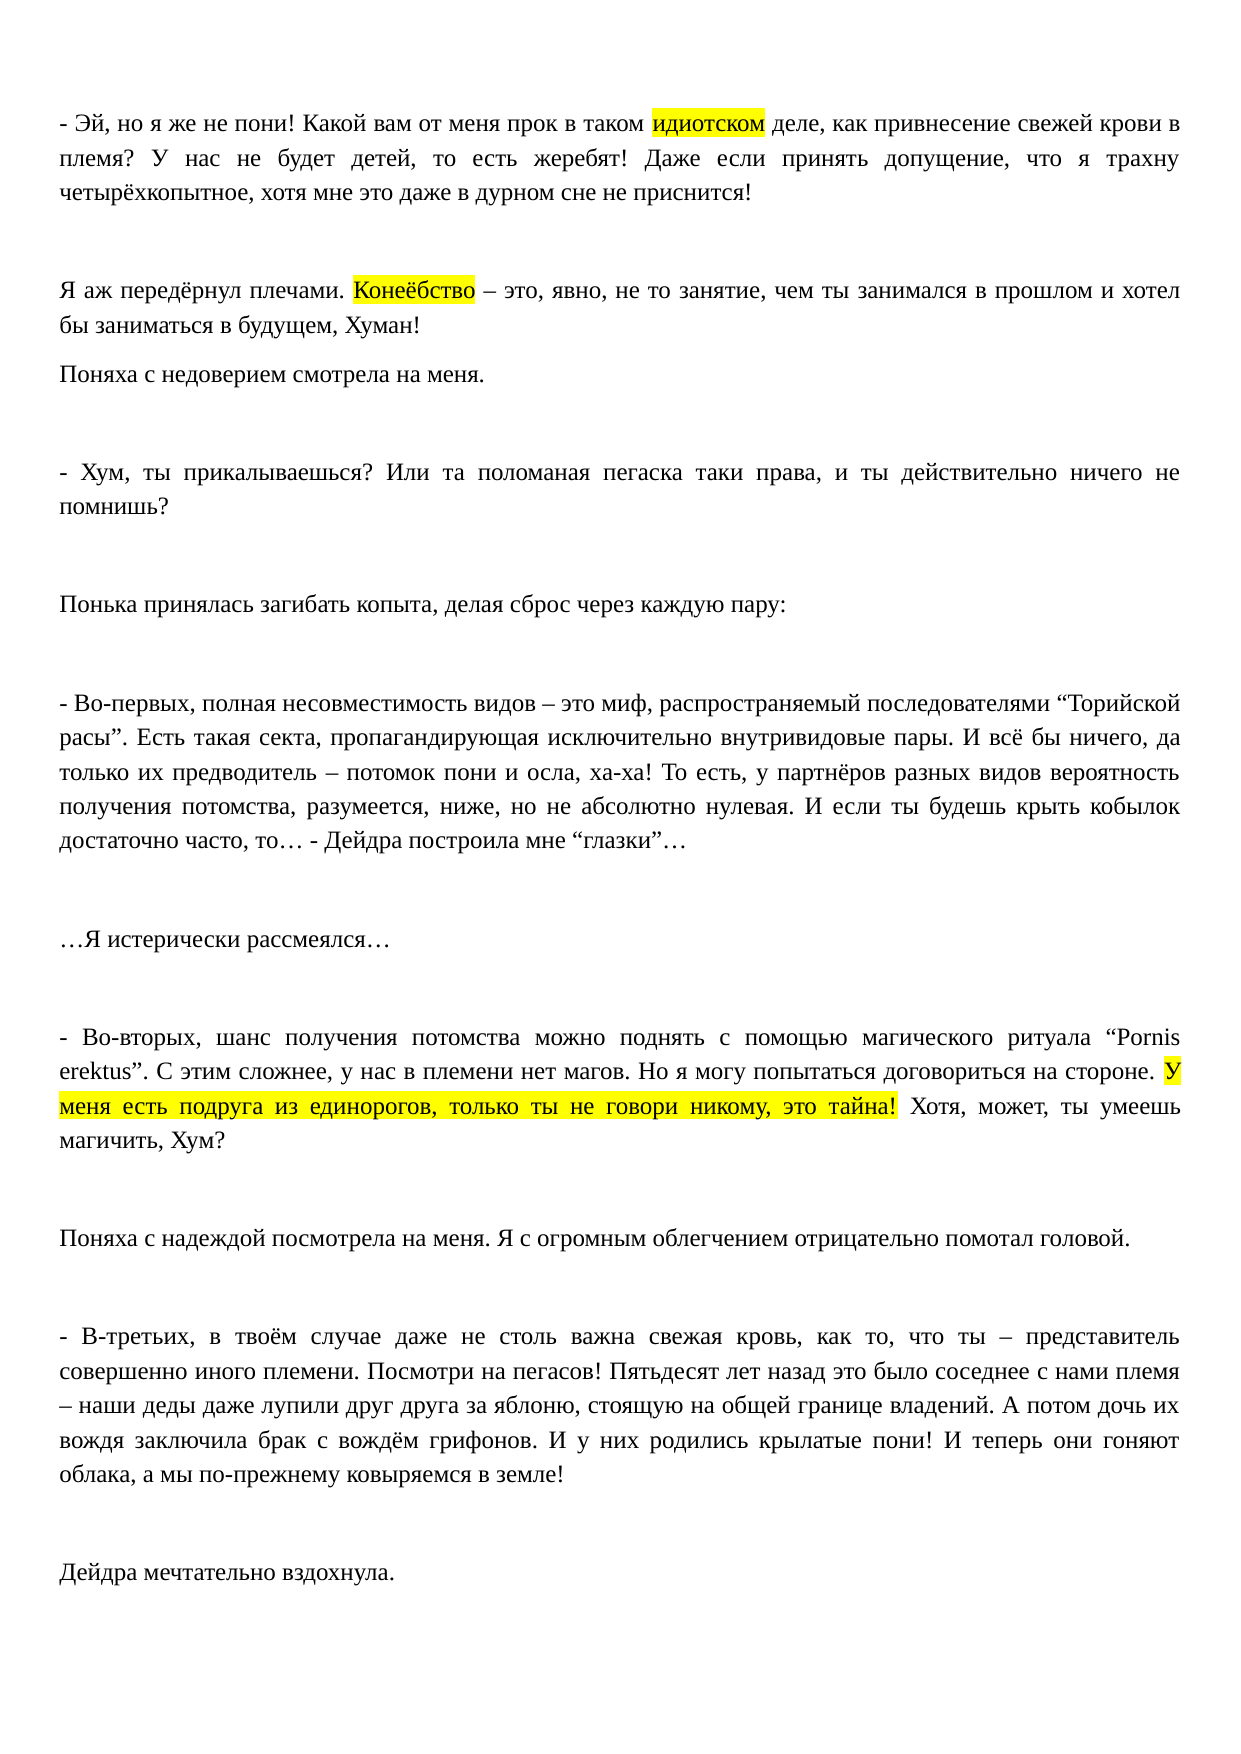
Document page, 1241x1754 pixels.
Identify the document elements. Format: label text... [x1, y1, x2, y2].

text - Эй, но я же не пони! Какой вам от меня прок в таком идиотском деле, как привнесение свежей крови в племя? У нас не будет детей, то есть жеребят! Даже если принять допущение, что я трахну четырёхкопытное, хотя мне это даже в дурном сне не приснится! [59, 108, 1181, 206]
text …Я истерически рассмеялся… [59, 924, 1181, 952]
text - Во-первых, полная несовместимость видов – это миф, распространяемый последователями “Торийской расы”. Есть такая секта, пропагандирующая исключительно внутривидовые пары. И всё бы ничего, да только их предводитель – потомок пони и осла, ха-ха! То есть, у партнёров разных видов вероятность получения потомства, разумеется, ниже, но не абсолютно нулевая. И если ты будешь крыть кобылок достаточно часто, то… - Дейдра построила мне “глазки”… [59, 688, 1181, 854]
text Я аж передёрнул плечами. Конеёбство – это, явно, не то занятие, чем ты занимался в прошлом и хотел бы заниматься в будущем, Хуман! [59, 275, 1181, 338]
text Дейдра мечтательно вздохнула. [59, 1557, 1181, 1586]
text - Хум, ты прикалываешься? Или та поломаная пегаска таки права, и ты действительно ничего не помнишь? [59, 457, 1181, 520]
text - Во-вторых, шанс получения потомства можно поднять с помощью магического ритуала “Pornis erektus”. С этим сложнее, у нас в племени нет магов. Но я могу попытаться договориться на стороне. У меня есть подруга из единорогов, только ты не говори никому, это тайна! Хотя, может, ты умеешь магичить, Хум? [59, 1022, 1181, 1154]
text - В-третьих, в твоём случае даже не столь важна свежая кровь, как то, что ты – представитель совершенно иного племени. Посмотри на пегасов! Пятьдесят лет назад это было соседнее с нами племя – наши деды даже лупили друг друга за яблоню, стоящую на общей границе владений. А потом дочь их вождя заключила брак с вождём грифонов. И у них родились крылатые пони! И теперь они гоняют облака, а мы по-прежнему ковыряемся в земле! [59, 1321, 1181, 1488]
text Понька принялась загибать копыта, делая сброс через каждую пару: [59, 589, 1181, 618]
text Поняха с надеждой посмотрела на меня. Я с огромным облегчением отрицательно помотал головой. [59, 1223, 1181, 1252]
text Поняха с недоверием смотрела на меня. [59, 359, 1181, 387]
